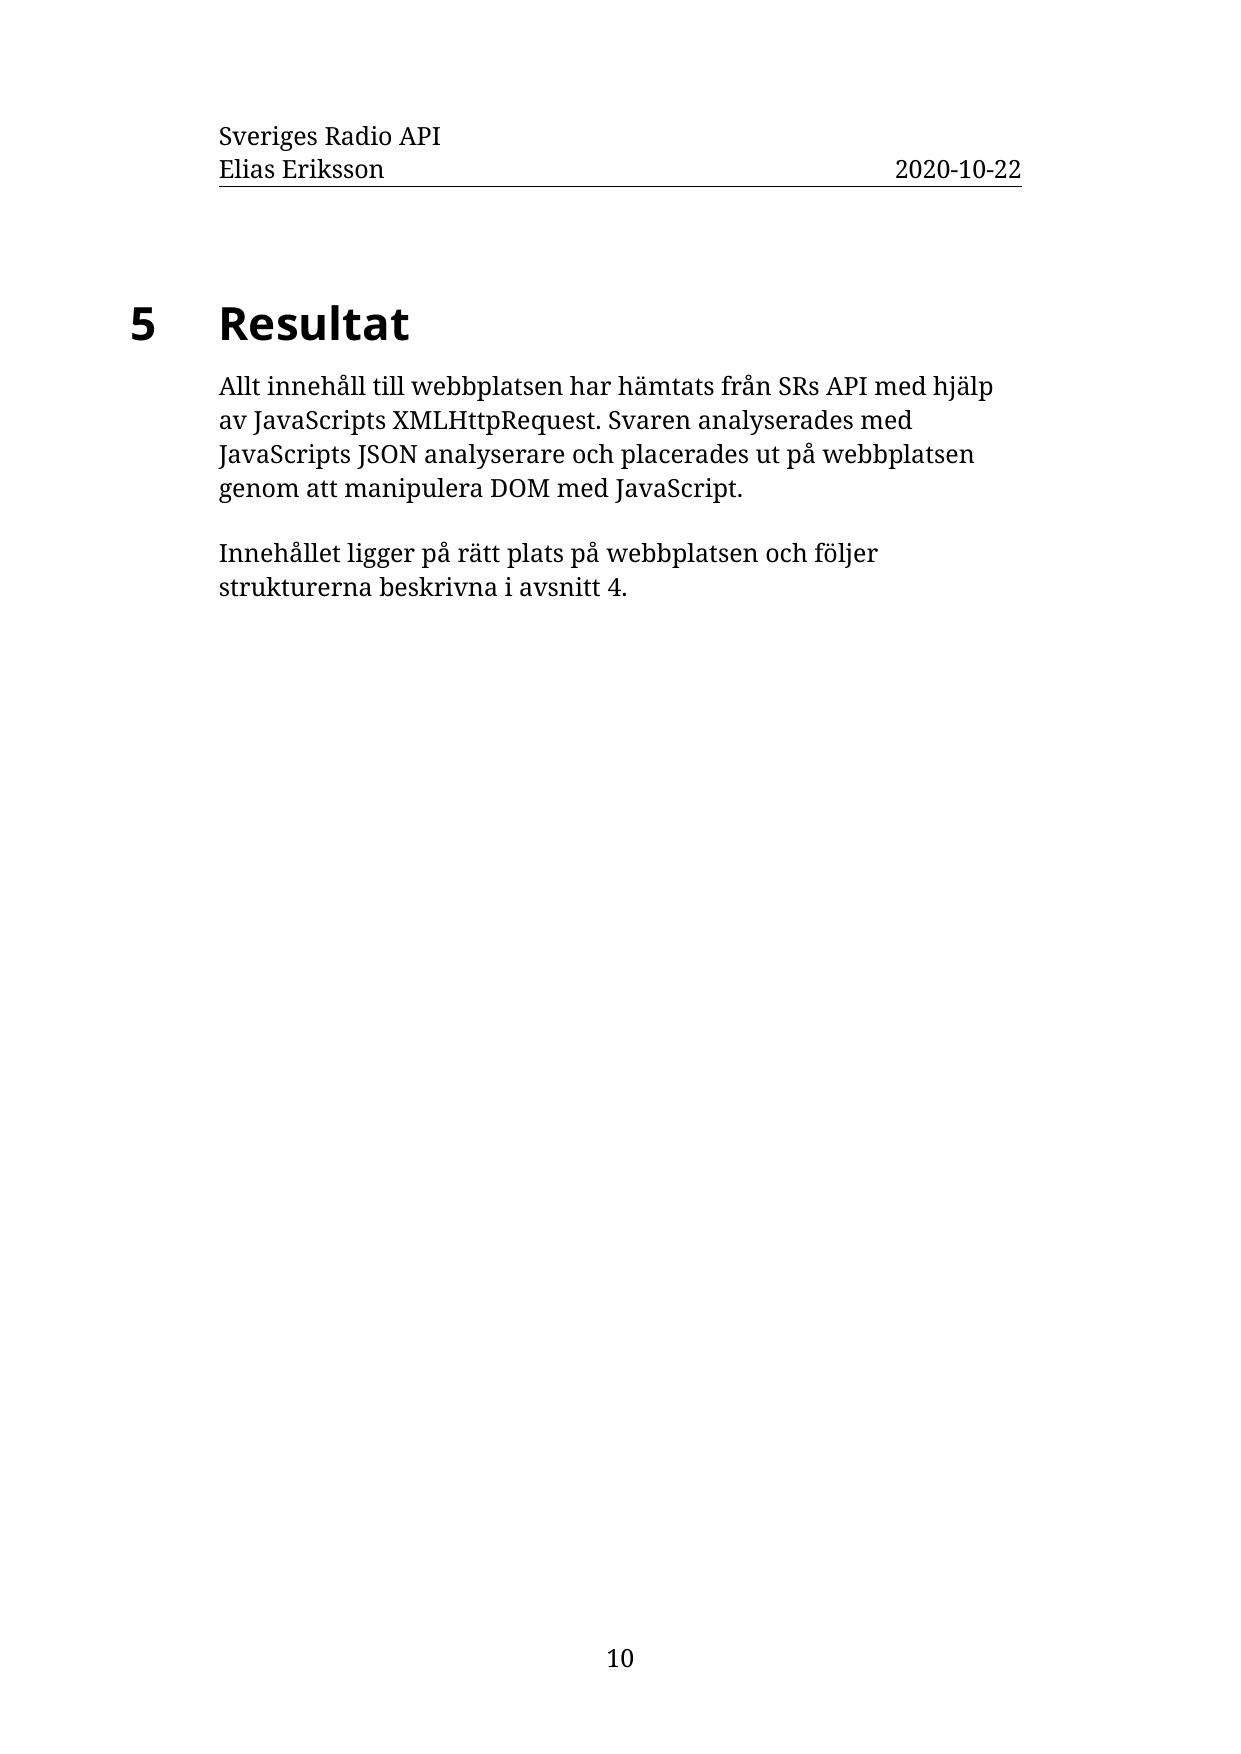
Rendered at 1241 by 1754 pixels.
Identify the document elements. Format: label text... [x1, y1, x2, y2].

subtitle Resultat [130, 291, 1022, 353]
text Innehållet ligger på rätt plats på webbplatsen och följer strukturerna beskrivna i avsnitt 4. [218, 536, 1022, 604]
text Allt innehåll till webbplatsen har hämtats från SRs API med hjälp av JavaScripts XMLHttpRequest. Svaren analyserades med JavaScripts JSON analyserare och placerades ut på webbplatsen genom att manipulera DOM med JavaScript. [218, 369, 1022, 505]
